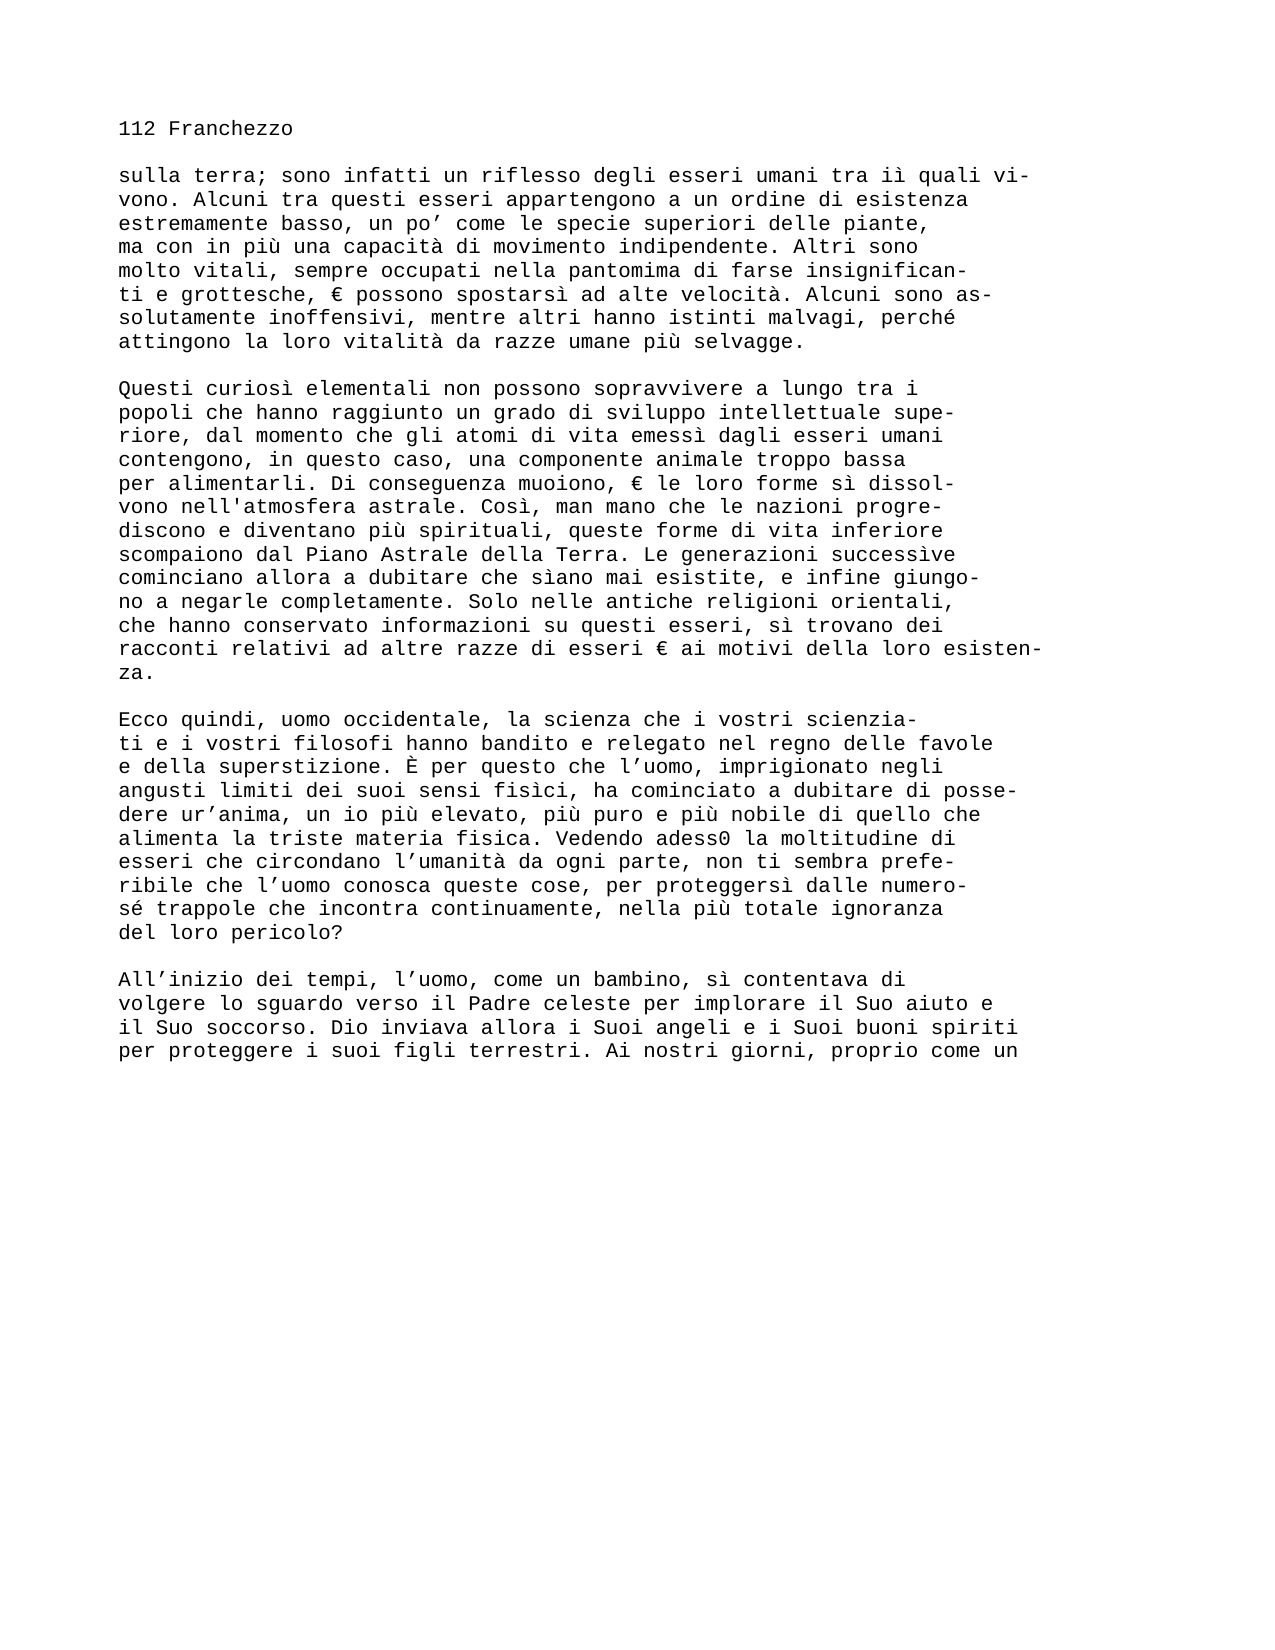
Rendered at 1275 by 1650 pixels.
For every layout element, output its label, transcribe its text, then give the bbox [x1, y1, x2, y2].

text angusti limiti dei suoi sensi fisìci, ha cominciato a dubitare di posse- [118, 780, 1157, 804]
text dere ur’anima, un io più elevato, più puro e più nobile di quello che [118, 804, 1157, 827]
text ti e i vostri filosofi hanno bandito e relegato nel regno delle favole [118, 733, 1157, 757]
text alimenta la triste materia fisica. Vedendo adess0 la moltitudine di [118, 827, 1157, 851]
text scompaiono dal Piano Astrale della Terra. Le generazioni successìve [118, 544, 1157, 567]
text cominciano allora a dubitare che sìano mai esistite, e infine giungo- [118, 567, 1157, 591]
text solutamente inoffensivi, mentre altri hanno istinti malvagi, perché [118, 307, 1157, 331]
text che hanno conservato informazioni su questi esseri, sì trovano dei [118, 615, 1157, 638]
text popoli che hanno raggiunto un grado di sviluppo intellettuale supe- [118, 402, 1157, 426]
text ti e grottesche, € possono spostarsì ad alte velocità. Alcuni sono as- [118, 284, 1157, 307]
text no a negarle completamente. Solo nelle antiche religioni orientali, [118, 591, 1157, 615]
text molto vitali, sempre occupati nella pantomima di farse insignifican- [118, 260, 1157, 284]
text per proteggere i suoi figli terrestri. Ai nostri giorni, proprio come un [118, 1040, 1157, 1064]
text All’inizio dei tempi, l’uomo, come un bambino, sì contentava di [118, 969, 1157, 993]
text e della superstizione. È per questo che l’uomo, imprigionato negli [118, 757, 1157, 780]
text del loro pericolo? [118, 922, 1157, 946]
text vono nell'atmosfera astrale. Così, man mano che le nazioni progre- [118, 496, 1157, 520]
text Questi curiosì elementali non possono sopravvivere a lungo tra i [118, 378, 1157, 402]
text estremamente basso, un po’ come le specie superiori delle piante, [118, 213, 1157, 236]
text riore, dal momento che gli atomi di vita emessì dagli esseri umani [118, 426, 1157, 449]
text ribile che l’uomo conosca queste cose, per proteggersì dalle numero- [118, 875, 1157, 898]
text sé trappole che incontra continuamente, nella più totale ignoranza [118, 898, 1157, 922]
text per alimentarli. Di conseguenza muoiono, € le loro forme sì dissol- [118, 473, 1157, 496]
text attingono la loro vitalità da razze umane più selvagge. [118, 331, 1157, 354]
text sulla terra; sono infatti un riflesso degli esseri umani tra iì quali vi- [118, 165, 1157, 189]
text 112 Franchezzo [118, 118, 1157, 142]
text za. [118, 662, 1157, 686]
text il Suo soccorso. Dio inviava allora i Suoi angeli e i Suoi buoni spiriti [118, 1017, 1157, 1040]
text ma con in più una capacità di movimento indipendente. Altri sono [118, 236, 1157, 260]
text Ecco quindi, uomo occidentale, la scienza che i vostri scienzia- [118, 709, 1157, 733]
text contengono, in questo caso, una componente animale troppo bassa [118, 449, 1157, 473]
text vono. Alcuni tra questi esseri appartengono a un ordine di esistenza [118, 189, 1157, 213]
text discono e diventano più spirituali, queste forme di vita inferiore [118, 520, 1157, 544]
text volgere lo sguardo verso il Padre celeste per implorare il Suo aiuto e [118, 993, 1157, 1017]
text racconti relativi ad altre razze di esseri € ai motivi della loro esisten- [118, 638, 1157, 662]
text esseri che circondano l’umanità da ogni parte, non ti sembra prefe- [118, 851, 1157, 875]
